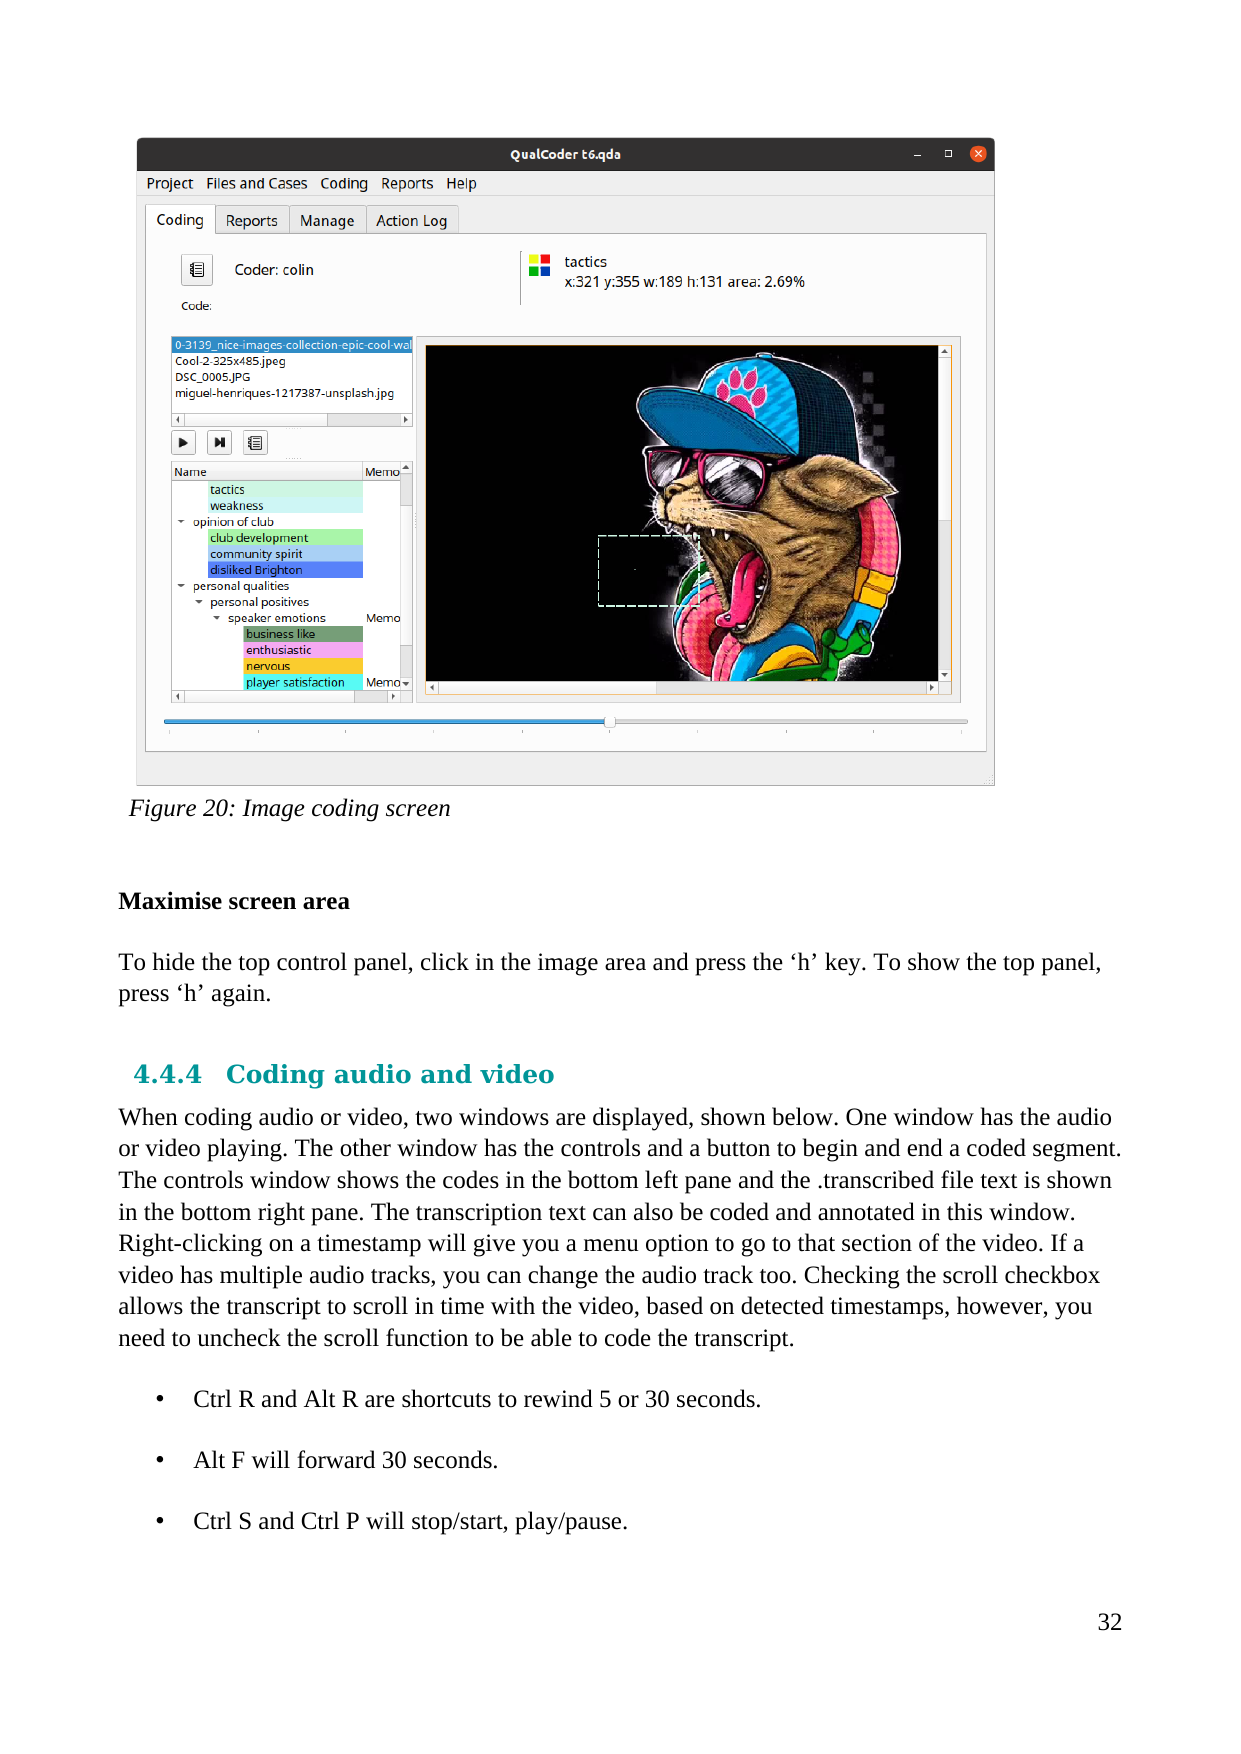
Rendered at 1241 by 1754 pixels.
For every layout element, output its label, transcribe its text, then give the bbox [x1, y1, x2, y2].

text When coding audio or video, two windows are displayed, shown below. One window has the audio or video playing. The other window has the controls and a button to begin and end a coded segment. The controls window shows the codes in the bottom left pane and the .transcribed file text is shown in the bottom right pane. The transcription text can also be coded and annotated in this window. Right-clicking on a timestamp will give you a menu option to go to that section of the video. If a video has multiple audio tracks, you can change the audio track too. Checking the scroll checkbox allows the transcript to scroll in time with the video, based on detected timestamps, however, you need to uncheck the scroll function to be able to code the transcript. [118, 1102, 1122, 1352]
list Ctrl R and Alt R are shortcuts to rewind 5 or 30 seconds. [156, 1384, 1122, 1413]
picture [128, 130, 1003, 794]
text Figure 20: Image coding screen [128, 794, 1002, 822]
list Alt F will forward 30 seconds. [156, 1445, 1122, 1474]
text [128, 118, 1002, 130]
text To hide the top control panel, click in the image area and press the ‘h’ key. To show the top panel, press ‘h’ again. [118, 947, 1122, 1007]
subtitle Coding audio and video [124, 1060, 1122, 1089]
list Ctrl S and Ctrl P will stop/start, play/pause. [156, 1506, 1122, 1535]
text Maximise screen area [118, 886, 1122, 914]
